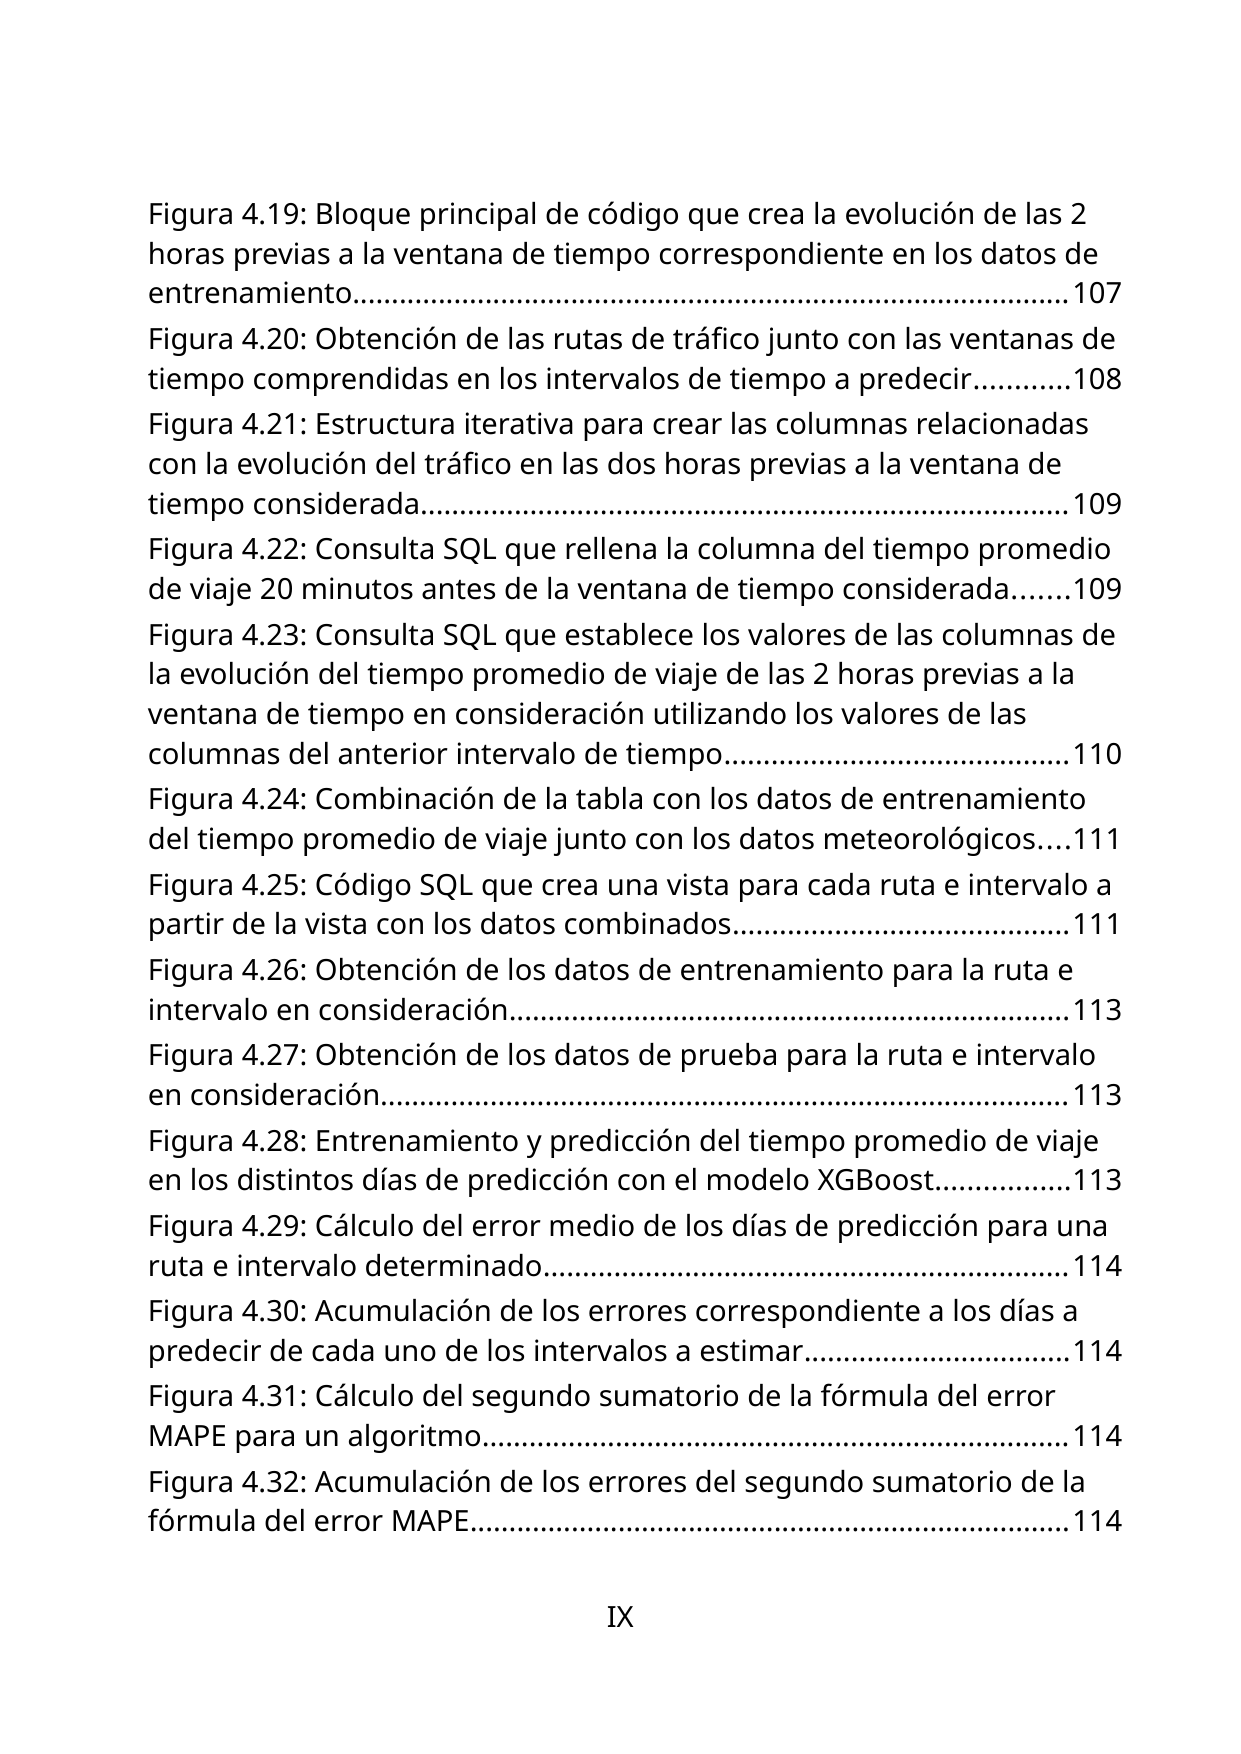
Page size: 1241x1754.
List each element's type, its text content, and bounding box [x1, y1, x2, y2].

text Figura 4.27: Obtención de los datos de prueba para la ruta e intervalo en consideración 113 [148, 1034, 1122, 1114]
text Figura 4.23: Consulta SQL que establece los valores de las columnas de la evolución del tiempo promedio de viaje de las 2 horas previas a la ventana de tiempo en consideración utilizando los valores de las columnas del anterior intervalo de tiempo 110 [148, 614, 1122, 773]
text Figura 4.30: Acumulación de los errores correspondiente a los días a predecir de cada uno de los intervalos a estimar 114 [148, 1290, 1122, 1370]
text Figura 4.24: Combinación de la tabla con los datos de entrenamiento del tiempo promedio de viaje junto con los datos meteorológicos 111 [148, 778, 1122, 858]
text Figura 4.20: Obtención de las rutas de tráfico junto con las ventanas de tiempo comprendidas en los intervalos de tiempo a predecir 108 [148, 318, 1122, 398]
text Figura 4.22: Consulta SQL que rellena la columna del tiempo promedio de viaje 20 minutos antes de la ventana de tiempo considerada 109 [148, 528, 1122, 608]
text Figura 4.26: Obtención de los datos de entrenamiento para la ruta e intervalo en consideración 113 [148, 949, 1122, 1028]
text Figura 4.21: Estructura iterativa para crear las columnas relacionadas con la evolución del tráfico en las dos horas previas a la ventana de tiempo considerada 109 [148, 403, 1122, 523]
text Figura 4.31: Cálculo del segundo sumatorio de la fórmula del error MAPE para un algoritmo 114 [148, 1376, 1122, 1455]
text Figura 4.32: Acumulación de los errores del segundo sumatorio de la fórmula del error MAPE 114 [148, 1461, 1122, 1540]
text Figura 4.29: Cálculo del error medio de los días de predicción para una ruta e intervalo determinado 114 [148, 1205, 1122, 1284]
text Figura 4.25: Código SQL que crea una vista para cada ruta e intervalo a partir de la vista con los datos combinados 111 [148, 864, 1122, 943]
text Figura 4.28: Entrenamiento y predicción del tiempo promedio de viaje en los distintos días de predicción con el modelo XGBoost 113 [148, 1120, 1122, 1199]
text Figura 4.19: Bloque principal de código que crea la evolución de las 2 horas previas a la ventana de tiempo correspondiente en los datos de entrenamiento 107 [148, 193, 1122, 312]
